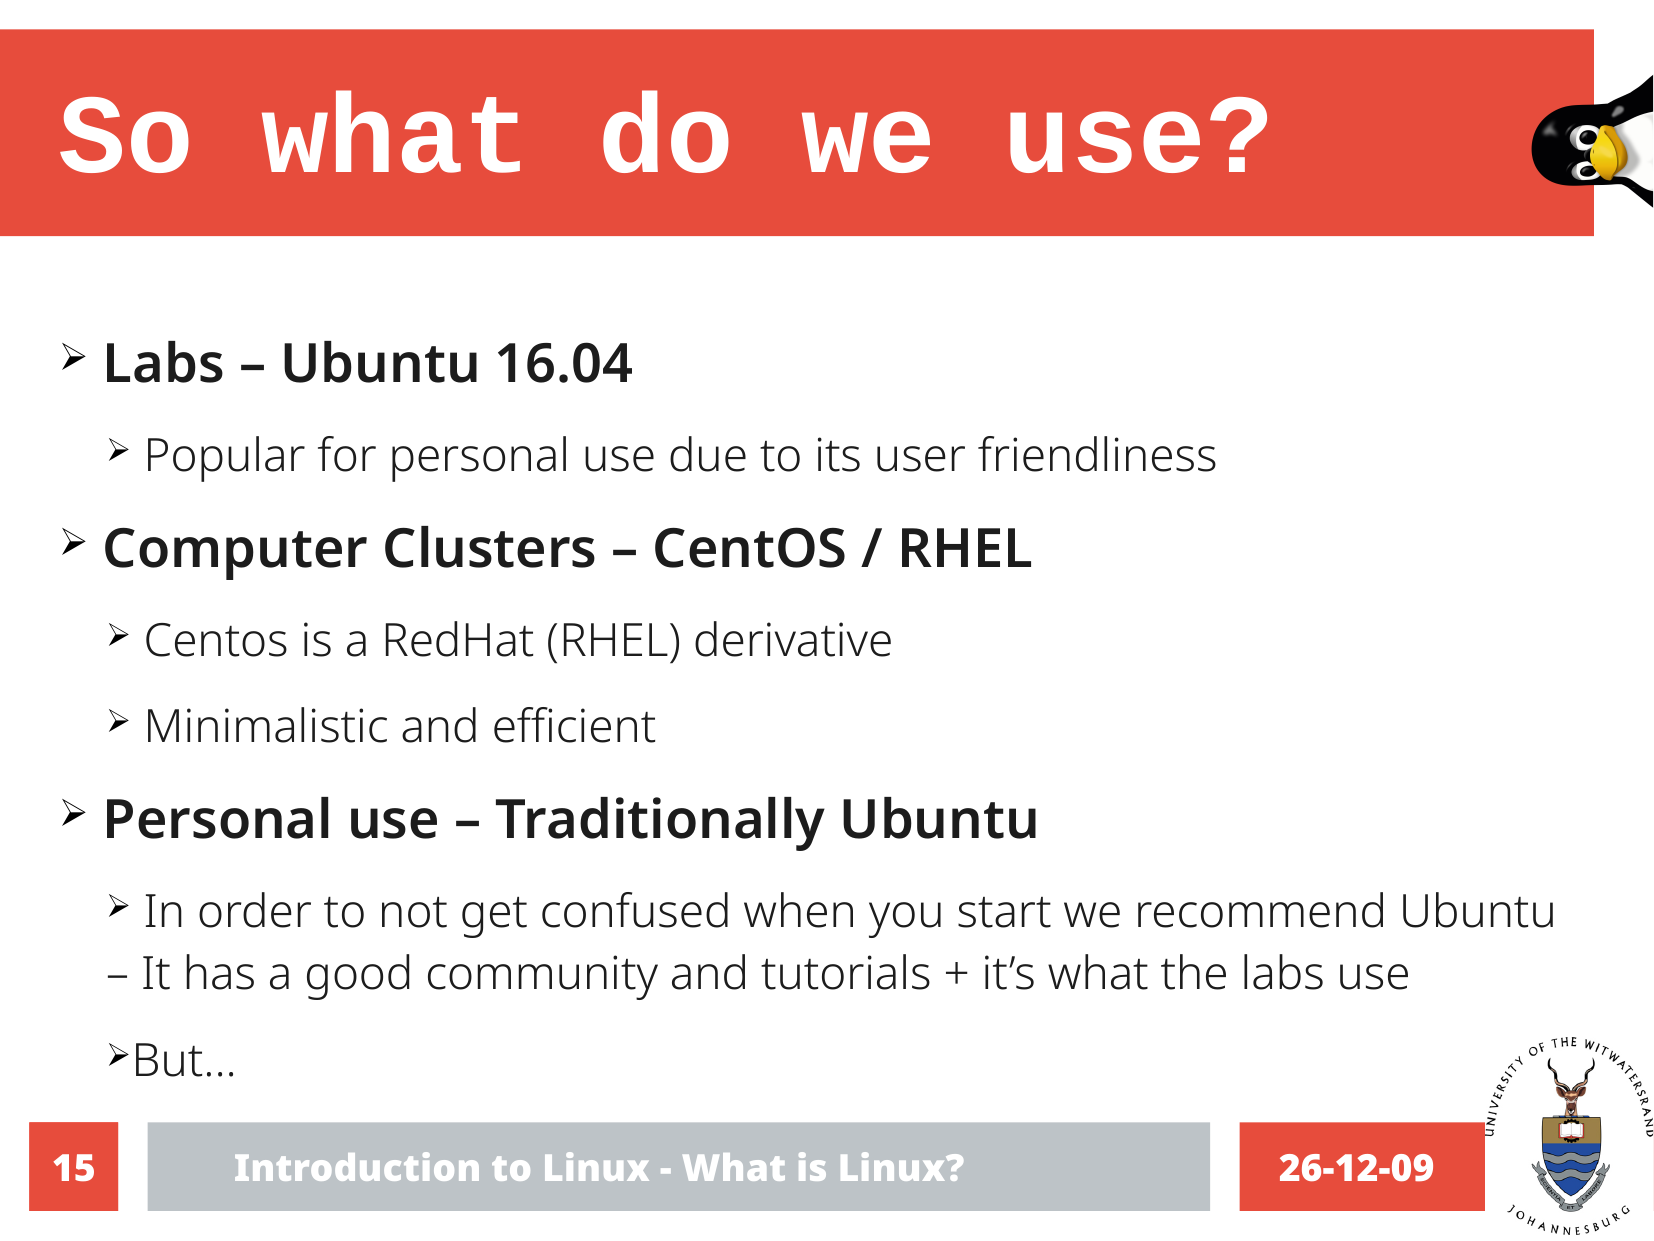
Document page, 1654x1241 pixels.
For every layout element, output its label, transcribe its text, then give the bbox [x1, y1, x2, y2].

title So what do we use? [58, 59, 1594, 207]
list Labs – Ubuntu 16.04 Popular for personal use due to its user friendliness Computer Clusters – CentOS / RHEL Centos is a RedHat (RHEL) derivative Minimalistic and efficient Personal use – Traditionally Ubuntu In order to not get confused when you start we recommend Ubuntu – It has a good community and tutorials + it’s what the labs use But... [58, 324, 1565, 1093]
picture [1514, 23, 1654, 276]
picture [1485, 1037, 1654, 1235]
